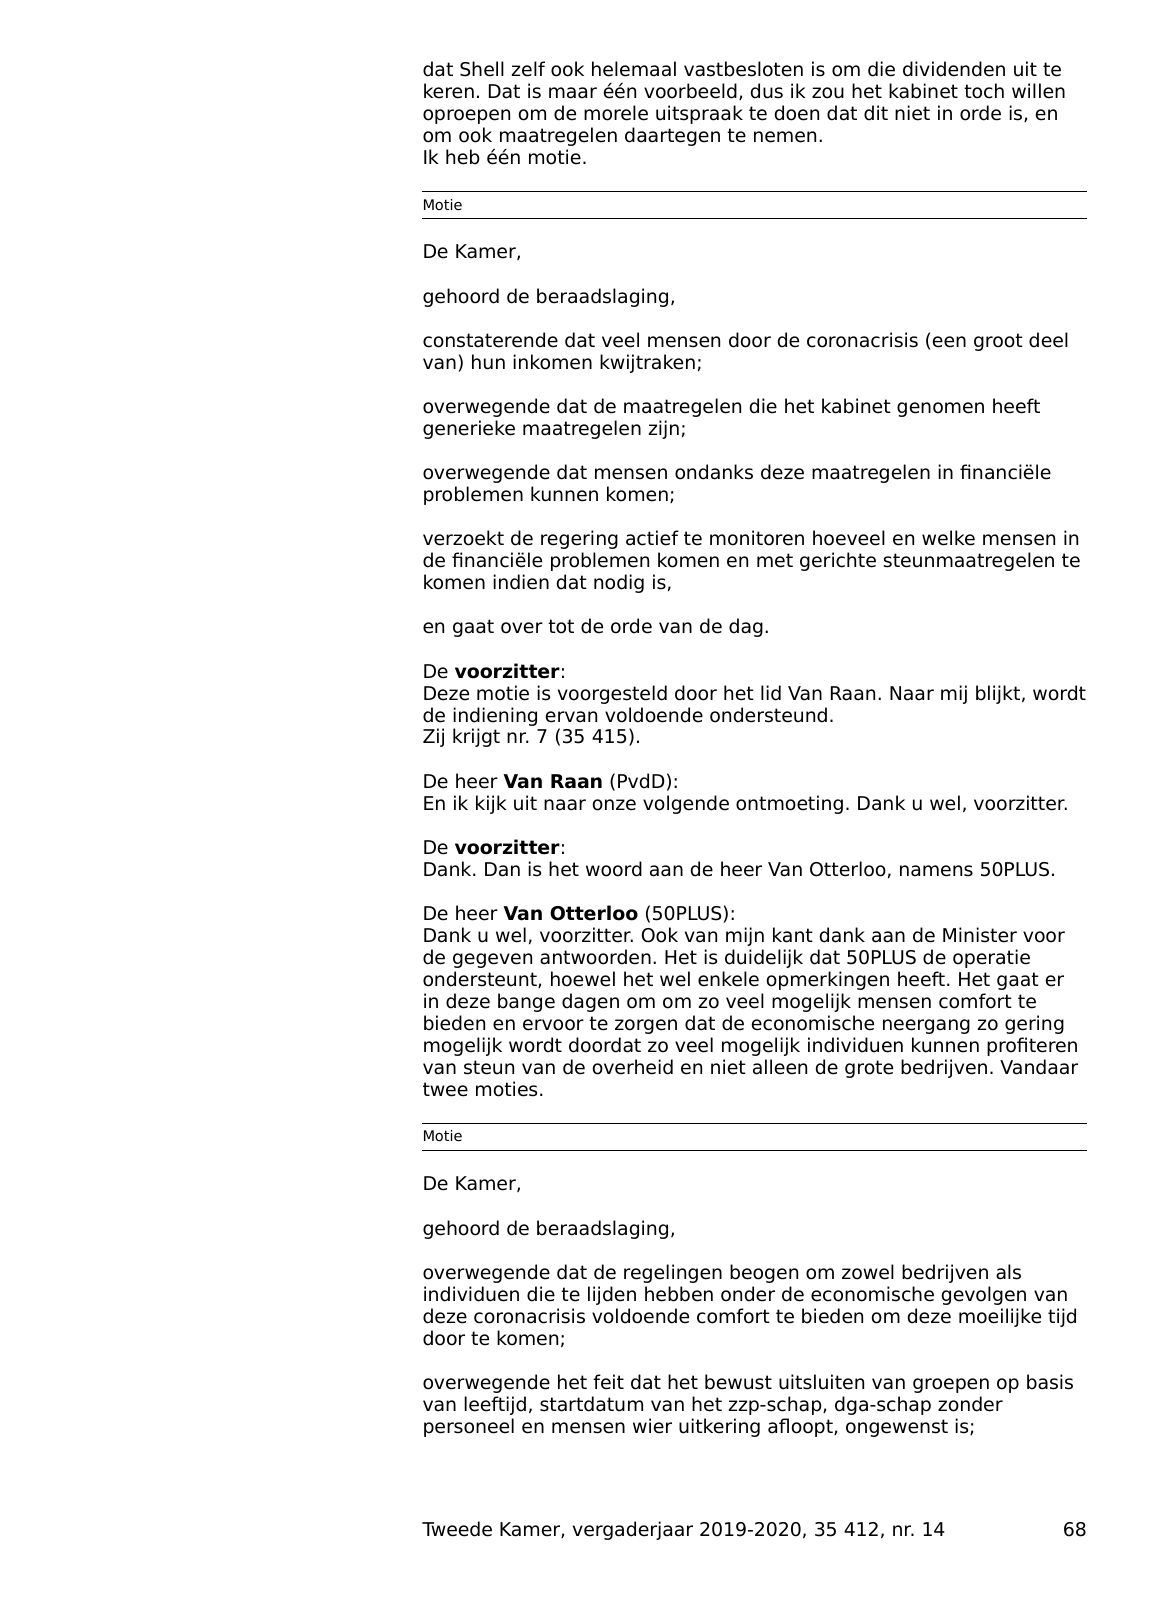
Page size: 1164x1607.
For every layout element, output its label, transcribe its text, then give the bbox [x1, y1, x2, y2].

text dat Shell zelf ook helemaal vastbesloten is om die dividenden uit te keren. Dat is maar één voorbeeld, dus ik zou het kabinet toch willen oproepen om de morele uitspraak te doen dat dit niet in orde is, en om ook maatregelen daartegen te nemen. [422, 59, 1087, 147]
text Dank. Dan is het woord aan de heer Van Otterloo, namens 50PLUS. [422, 859, 1087, 881]
text constaterende dat veel mensen door de coronacrisis (een groot deel van) hun inkomen kwijtraken; [422, 330, 1087, 374]
text De heer Van Raan (PvdD): [422, 771, 1087, 793]
text overwegende dat de regelingen beogen om zowel bedrijven als individuen die te lijden hebben onder de economische gevolgen van deze coronacrisis voldoende comfort te bieden om deze moeilijke tijd door te komen; [422, 1262, 1087, 1349]
text Zij krijgt nr. 7 (35 415). [422, 726, 1087, 748]
text Ik heb één motie. [422, 147, 1087, 169]
text De voorzitter: [422, 837, 1087, 859]
text overwegende dat de maatregelen die het kabinet genomen heeft generieke maatregelen zijn; [422, 396, 1087, 440]
text De Kamer, [422, 1173, 1087, 1195]
text De heer Van Otterloo (50PLUS): [422, 903, 1087, 925]
text en gaat over tot de orde van de dag. [422, 616, 1087, 638]
text En ik kijk uit naar onze volgende ontmoeting. Dank u wel, voorzitter. [422, 793, 1087, 814]
table_header Motie [422, 192, 1087, 218]
text overwegende dat mensen ondanks deze maatregelen in financiële problemen kunnen komen; [422, 462, 1087, 506]
text Deze motie is voorgesteld door het lid Van Raan. Naar mij blijkt, wordt de indiening ervan voldoende ondersteund. [422, 682, 1087, 726]
text Dank u wel, voorzitter. Ook van mijn kant dank aan de Minister voor de gegeven antwoorden. Het is duidelijk dat 50PLUS de operatie ondersteunt, hoewel het wel enkele opmerkingen heeft. Het gaat er in deze bange dagen om om zo veel mogelijk mensen comfort te bieden en ervoor te zorgen dat de economische neergang zo gering mogelijk wordt doordat zo veel mogelijk individuen kunnen profiteren van steun van de overheid en niet alleen de grote bedrijven. Vandaar twee moties. [422, 925, 1087, 1101]
table_header Motie [422, 1124, 1087, 1150]
text De Kamer, [422, 241, 1087, 263]
text verzoekt de regering actief te monitoren hoeveel en welke mensen in de financiële problemen komen en met gerichte steunmaatregelen te komen indien dat nodig is, [422, 528, 1087, 594]
text De voorzitter: [422, 661, 1087, 682]
text overwegende het feit dat het bewust uitsluiten van groepen op basis van leeftijd, startdatum van het zzp-schap, dga-schap zonder personeel en mensen wier uitkering afloopt, ongewenst is; [422, 1372, 1087, 1438]
text gehoord de beraadslaging, [422, 286, 1087, 308]
text gehoord de beraadslaging, [422, 1217, 1087, 1239]
